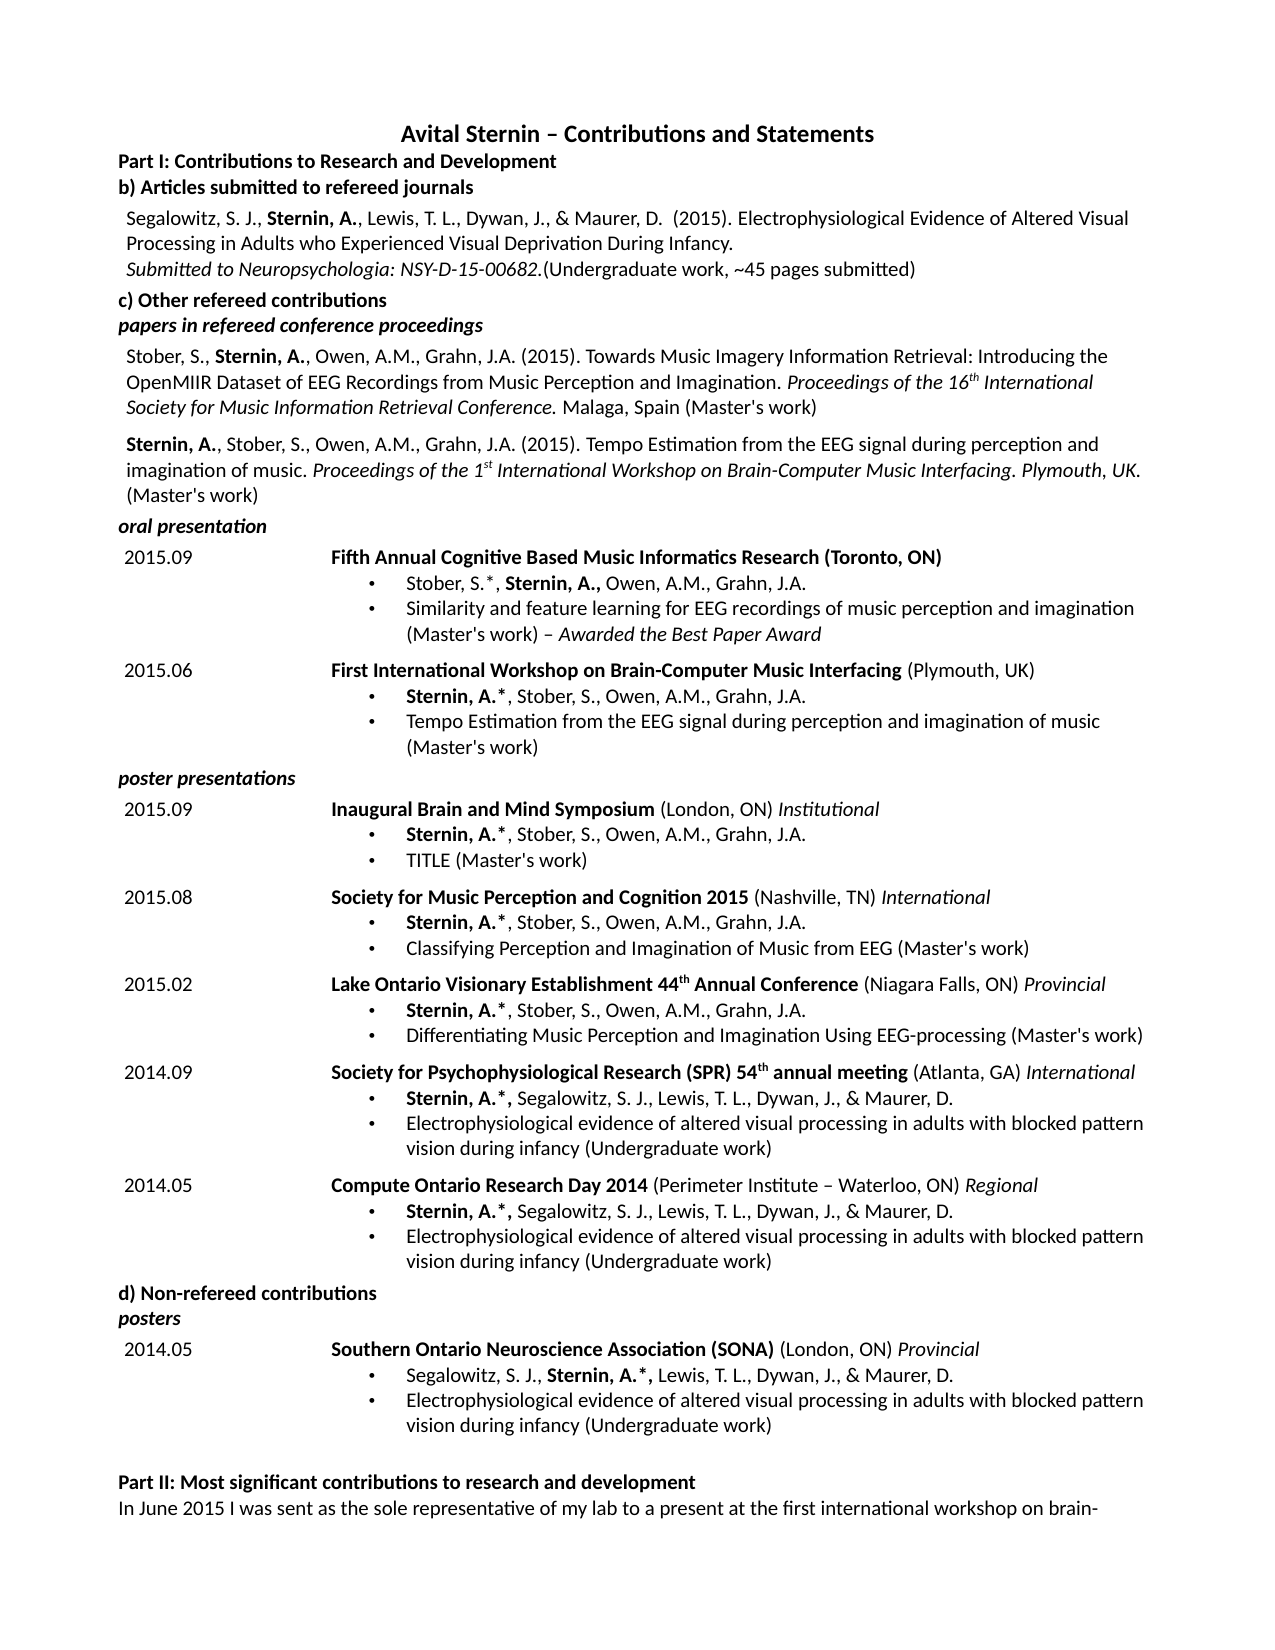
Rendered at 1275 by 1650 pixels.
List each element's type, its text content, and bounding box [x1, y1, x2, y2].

table_header Fifth Annual Cognitive Based Music Informatics Research (Toronto, ON) Stober, S.*, Sternin, A., Owen, A.M., Grahn, J.A. Similarity and feature learning for EEG recordings of music perception and imagination (Master's work) – Awarded the Best Paper Award [325, 539, 1157, 652]
text papers in refereed conference proceedings [118, 313, 1157, 338]
table_header Southern Ontario Neuroscience Association (SONA) (London, ON) Provincial Segalowitz, S. J., Sternin, A.*, Lewis, T. L., Dywan, J., & Maurer, D. Electrophysiological evidence of altered visual processing in adults with blocked pattern vision during infancy (Undergraduate work) [325, 1331, 1157, 1444]
text oral presentation [118, 513, 1157, 539]
table_cell 2015.08 [118, 878, 325, 966]
text poster presentations [118, 765, 1157, 791]
table_cell Lake Ontario Visionary Establishment 44th Annual Conference (Niagara Falls, ON) Provincial Sternin, A.*, Stober, S., Owen, A.M., Grahn, J.A. Differentiating Music Perception and Imagination Using EEG-processing (Master's work) [325, 966, 1157, 1054]
text Avital Sternin – Contributions and Statements [118, 118, 1157, 149]
text Part II: Most significant contributions to research and development [118, 1469, 1157, 1495]
table_header Stober, S., Sternin, A., Owen, A.M., Grahn, J.A. (2015). Towards Music Imagery Information Retrieval: Introducing the OpenMIIR Dataset of EEG Recordings from Music Perception and Imagination. Proceedings of the 16th International Society for Music Information Retrieval Conference. Malaga, Spain (Master's work) [120, 338, 1156, 426]
table_cell 2015.06 [118, 652, 325, 765]
table_cell 2015.02 [118, 966, 325, 1054]
table_cell Society for Music Perception and Cognition 2015 (Nashville, TN) International Sternin, A.*, Stober, S., Owen, A.M., Grahn, J.A. Classifying Perception and Imagination of Music from EEG (Master's work) [325, 878, 1157, 966]
text c) Other refereed contributions [118, 287, 1157, 313]
table_header 2015.09 [118, 539, 325, 652]
text Part I: Contributions to Research and Development [118, 149, 1157, 174]
table_header Inaugural Brain and Mind Symposium (London, ON) Institutional Sternin, A.*, Stober, S., Owen, A.M., Grahn, J.A. TITLE (Master's work) [325, 791, 1157, 878]
table_cell Society for Psychophysiological Research (SPR) 54th annual meeting (Atlanta, GA) International Sternin, A.*, Segalowitz, S. J., Lewis, T. L., Dywan, J., & Maurer, D. Electrophysiological evidence of altered visual processing in adults with blocked pattern vision during infancy (Undergraduate work) [325, 1054, 1157, 1167]
table_cell 2014.09 [118, 1054, 325, 1167]
table_cell Compute Ontario Research Day 2014 (Perimeter Institute – Waterloo, ON) Regional Sternin, A.*, Segalowitz, S. J., Lewis, T. L., Dywan, J., & Maurer, D. Electrophysiological evidence of altered visual processing in adults with blocked pattern vision during infancy (Undergraduate work) [325, 1167, 1157, 1280]
text d) Non-refereed contributions [118, 1280, 1157, 1305]
table_cell 2014.05 [118, 1167, 325, 1280]
table_cell Sternin, A., Stober, S., Owen, A.M., Grahn, J.A. (2015). Tempo Estimation from the EEG signal during perception and imagination of music. Proceedings of the 1st International Workshop on Brain-Computer Music Interfacing. Plymouth, UK. (Master's work) [120, 426, 1156, 513]
table_cell First International Workshop on Brain-Computer Music Interfacing (Plymouth, UK) Sternin, A.*, Stober, S., Owen, A.M., Grahn, J.A. Tempo Estimation from the EEG signal during perception and imagination of music (Master's work) [325, 652, 1157, 765]
text In June 2015 I was sent as the sole representative of my lab to a present at the first international workshop on brain- [118, 1495, 1157, 1520]
table_header 2015.09 [118, 791, 325, 878]
table_header 2014.05 [118, 1331, 325, 1444]
table_header Segalowitz, S. J., Sternin, A., Lewis, T. L., Dywan, J., & Maurer, D. (2015). Electrophysiological Evidence of Altered Visual Processing in Adults who Experienced Visual Deprivation During Infancy. Submitted to Neuropsychologia: NSY-D-15-00682.(Undergraduate work, ~45 pages submitted) [120, 200, 1156, 287]
text b) Articles submitted to refereed journals [118, 174, 1157, 199]
text posters [118, 1305, 1157, 1331]
